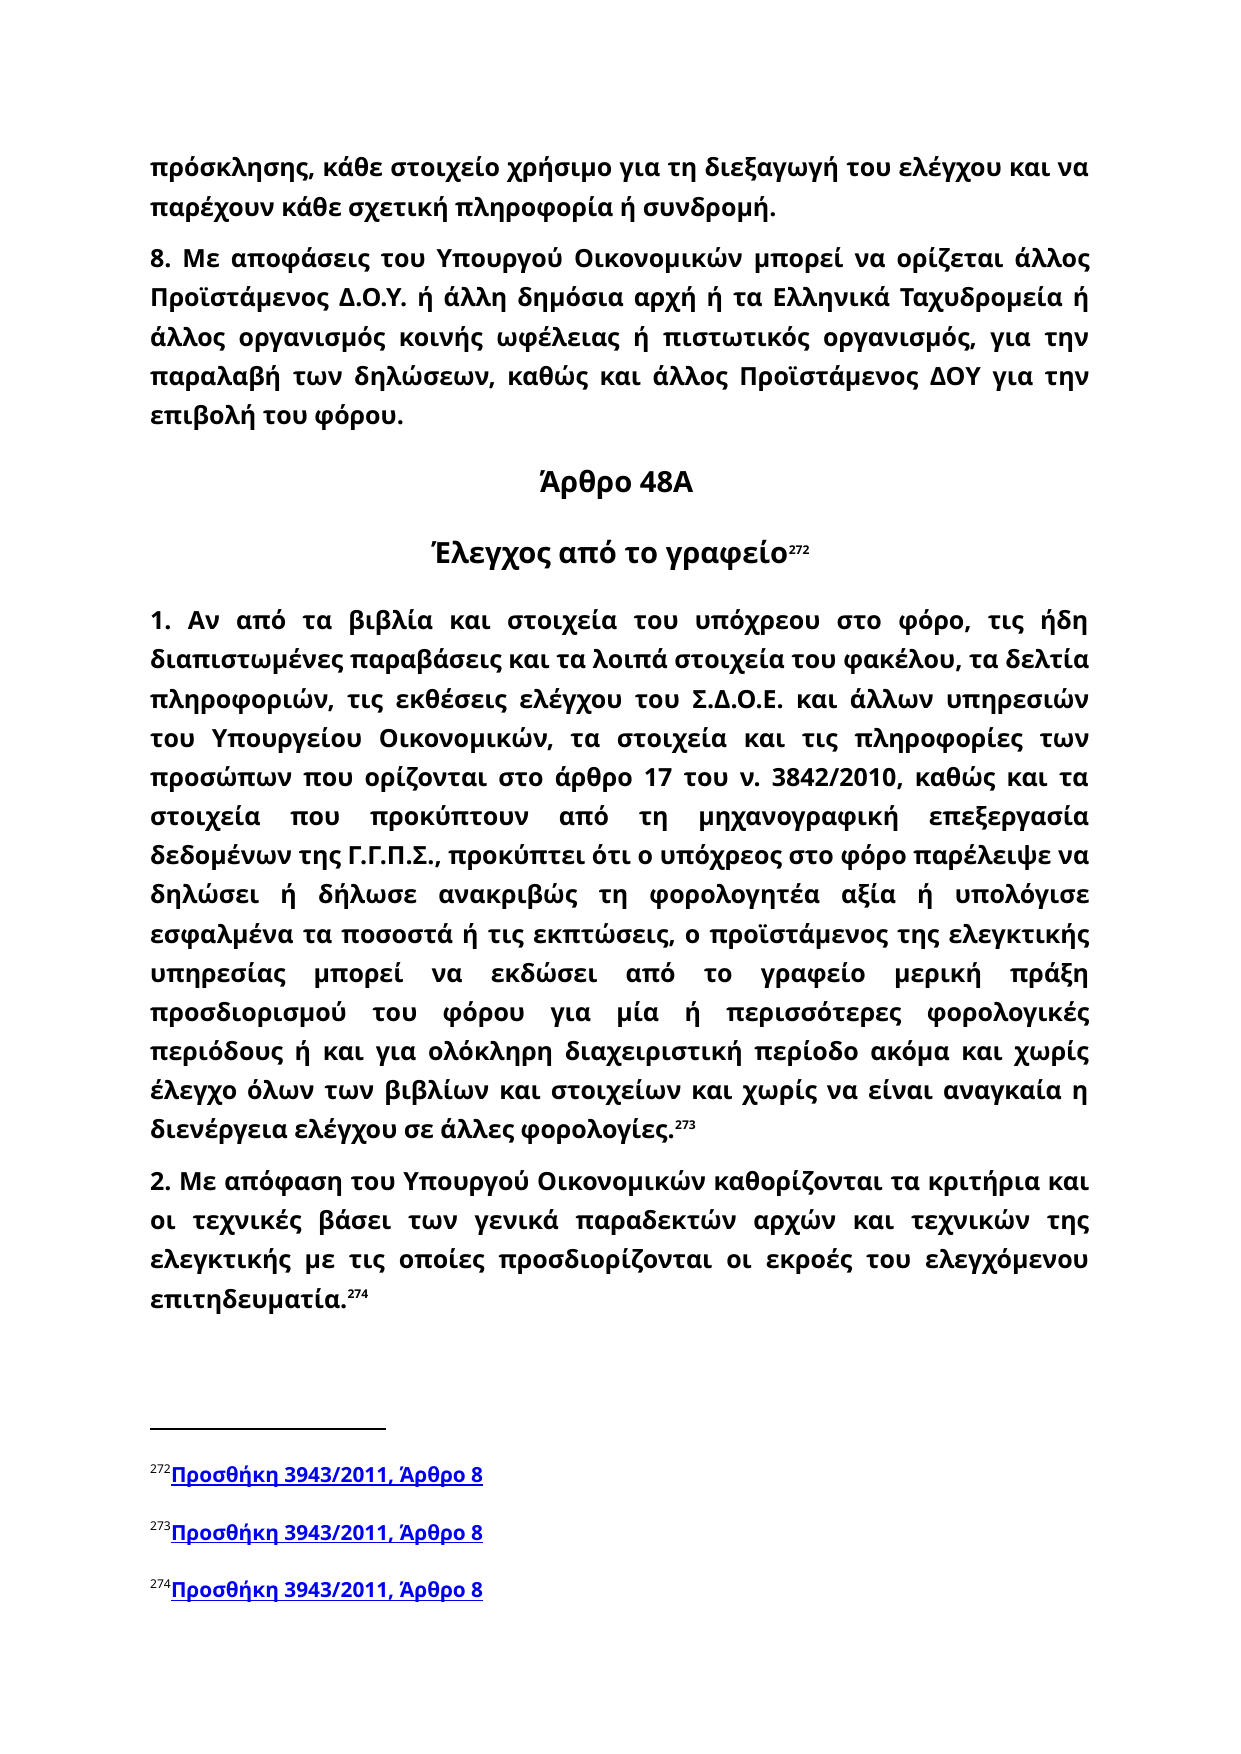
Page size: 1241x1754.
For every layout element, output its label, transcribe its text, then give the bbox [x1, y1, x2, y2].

text 2. Με απόφαση του Υπουργού Οικονομικών καθορίζονται τα κριτήρια και οι τεχνικές βάσει των γενικά παραδεκτών αρχών και τεχνικών της ελεγκτικής με τις οποίες προσδιορίζονται οι εκροές του ελεγχόμενου επιτηδευματία. [150, 1164, 1090, 1315]
subtitle Άρθρο 48Α [150, 462, 1090, 501]
text 1. Αν από τα βιβλία και στοιχεία του υπόχρεου στο φόρο, τις ήδη διαπιστωμένες παραβάσεις και τα λοιπά στοιχεία του φακέλου, τα δελτία πληροφοριών, τις εκθέσεις ελέγχου του Σ.Δ.Ο.Ε. και άλλων υπηρεσιών του Υπουργείου Οικονομικών, τα στοιχεία και τις πληροφορίες των προσώπων που ορίζονται στο άρθρο 17 του ν. 3842/2010, καθώς και τα στοιχεία που προκύπτουν από τη μηχανογραφική επεξεργασία δεδομένων της Γ.Γ.Π.Σ., προκύπτει ότι ο υπόχρεος στο φόρο παρέλειψε να δηλώσει ή δήλωσε ανακριβώς τη φορολογητέα αξία ή υπολόγισε εσφαλμένα τα ποσοστά ή τις εκπτώσεις, ο προϊστάμενος της ελεγκτικής υπηρεσίας μπορεί να εκδώσει από το γραφείο μερική πράξη προσδιορισμού του φόρου για μία ή περισσότερες φορολογικές περιόδους ή και για ολόκληρη διαχειριστική περίοδο ακόμα και χωρίς έλεγχο όλων των βιβλίων και στοιχείων και χωρίς να είναι αναγκαία η διενέργεια ελέγχου σε άλλες φορολογίες. [150, 603, 1090, 1146]
text Προσθήκη 3943/2011, Άρθρο 8 [150, 1576, 1090, 1604]
text Προσθήκη 3943/2011, Άρθρο 8 [150, 1460, 1090, 1489]
text Προσθήκη 3943/2011, Άρθρο 8 [150, 1518, 1090, 1546]
text 8. Με αποφάσεις του Υπουργού Οικονομικών μπορεί να ορίζεται άλλος Προϊστάμενος Δ.Ο.Υ. ή άλλη δημόσια αρχή ή τα Ελληνικά Ταχυδρομεία ή άλλος οργανισμός κοινής ωφέλειας ή πιστωτικός οργανισμός, για την παραλαβή των δηλώσεων, καθώς και άλλος Προϊστάμενος ΔΟΥ για την επιβολή του φόρου. [150, 241, 1090, 432]
subtitle Έλεγχος από το γραφείο [150, 532, 1090, 572]
text πρόσκλησης, κάθε στοιχείο χρήσιμο για τη διεξαγωγή του ελέγχου και να παρέχουν κάθε σχετική πληροφορία ή συνδρομή. [150, 150, 1090, 223]
